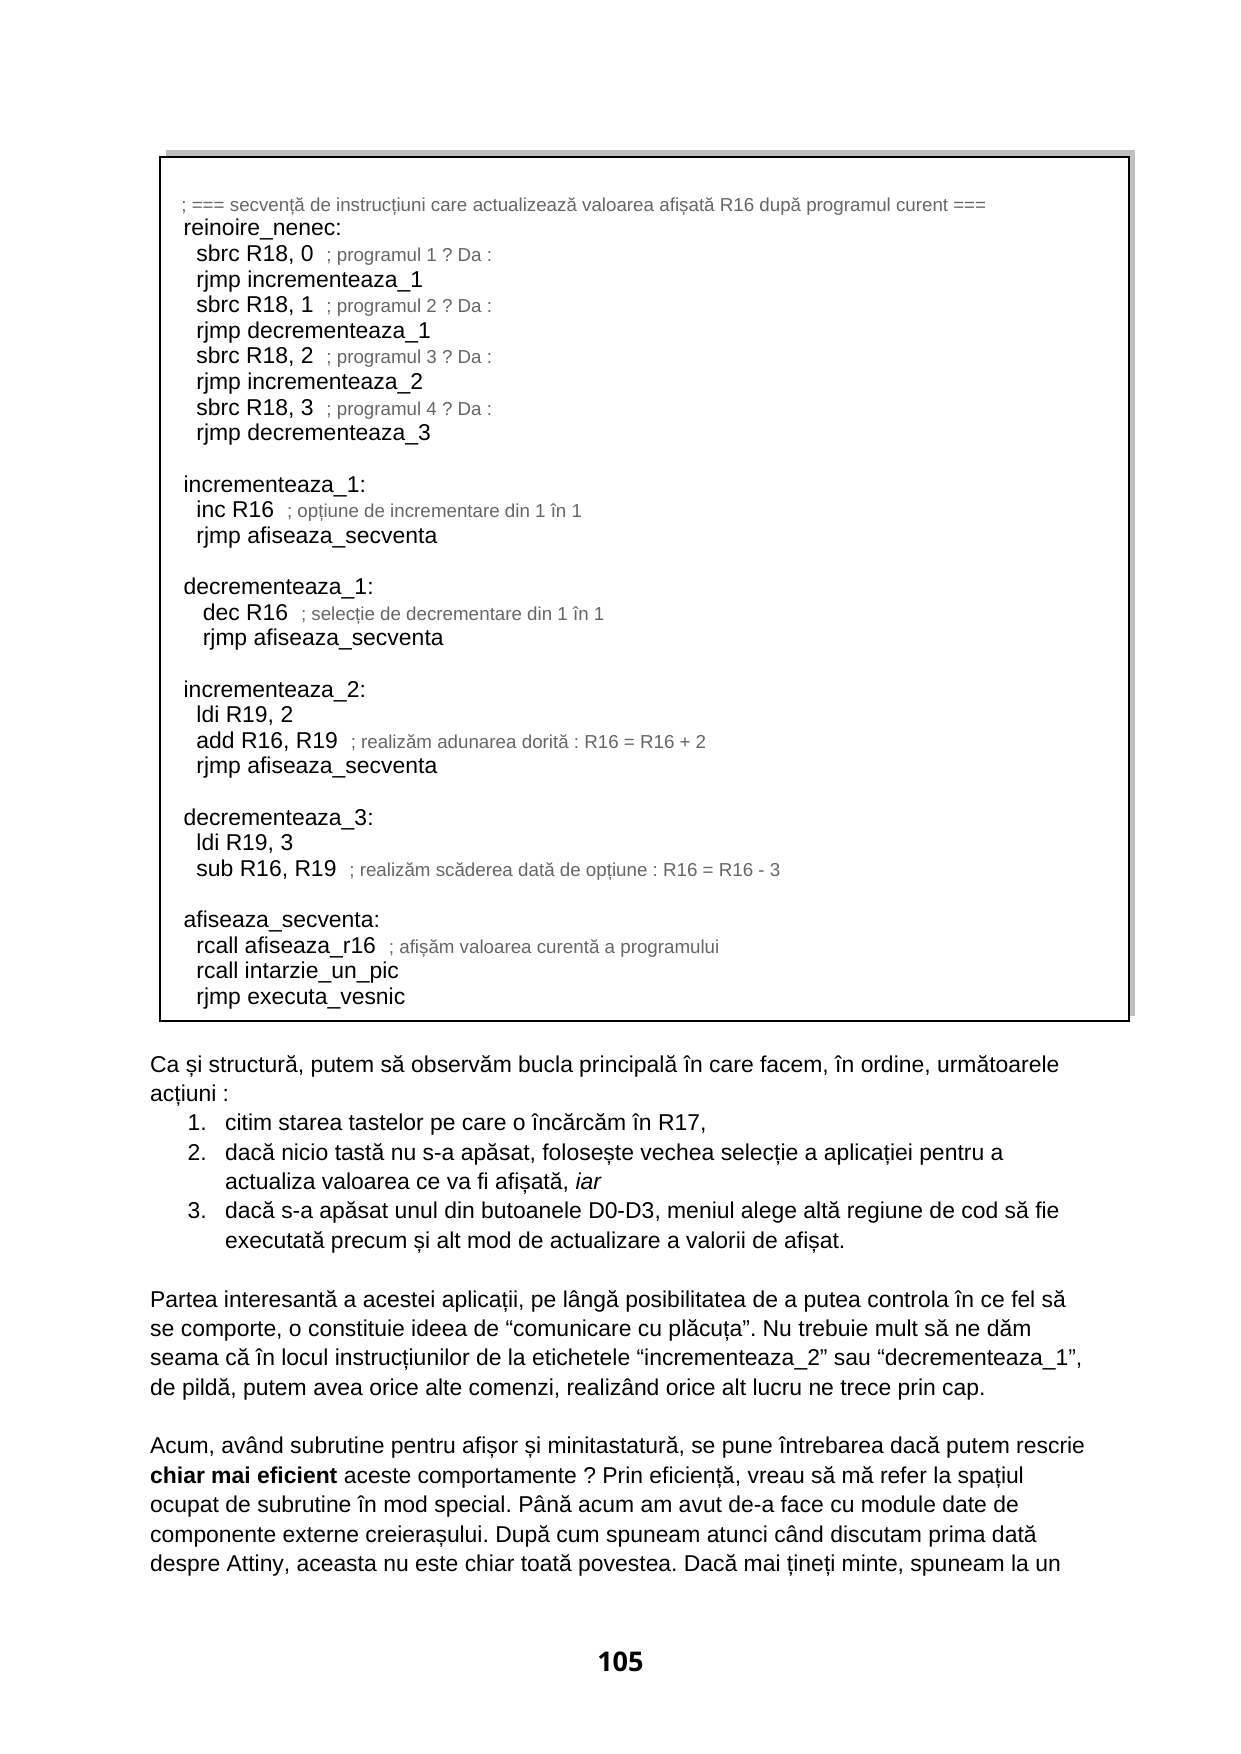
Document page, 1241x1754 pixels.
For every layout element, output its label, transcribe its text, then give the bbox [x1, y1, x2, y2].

list dacă s-a apăsat unul din butoanele D0-D3, meniul alege altă regiune de cod să fie executată precum și alt mod de actualizare a valorii de afișat. [187, 1198, 1091, 1253]
text Acum, având subrutine pentru afișor și minitastatură, se pune întrebarea dacă putem rescrie chiar mai eficient aceste comportamente ? Prin eficiență, vreau să mă refer la spațiul ocupat de subrutine în mod special. Până acum am avut de-a face cu module date de componente externe creierașului. După cum spuneam atunci când discutam prima dată despre Attiny, aceasta nu este chiar toată povestea. Dacă mai țineți minte, spuneam la un [150, 1433, 1091, 1576]
list dacă nicio tastă nu s-a apăsat, folosește vechea selecție a aplicației pentru a actualiza valoarea ce va fi afișată, iar [187, 1139, 1091, 1194]
table_header ; === secvență de instrucțiuni care actualizează valoarea afișată R16 după programul curent === reinoire_nenec: sbrc R18, 0 ; programul 1 ? Da : rjmp incrementeaza_1 sbrc R18, 1 ; programul 2 ? Da : rjmp decrementeaza_1 sbrc R18, 2 ; programul 3 ? Da : rjmp incrementeaza_2 sbrc R18, 3 ; programul 4 ? Da : rjmp decrementeaza_3 incrementeaza_1: inc R16 ; opțiune de incrementare din 1 în 1 rjmp afiseaza_secventa decrementeaza_1: dec R16 ; selecție de decrementare din 1 în 1 rjmp afiseaza_secventa incrementeaza_2: ldi R19, 2 add R16, R19 ; realizăm adunarea dorită : R16 = R16 + 2 rjmp afiseaza_secventa decrementeaza_3: ldi R19, 3 sub R16, R19 ; realizăm scăderea dată de opțiune : R16 = R16 - 3 afiseaza_secventa: rcall afiseaza_r16 ; afișăm valoarea curentă a programului rcall intarzie_un_pic rjmp executa_vesnic [161, 158, 1128, 1020]
text Ca și structură, putem să observăm bucla principală în care facem, în ordine, următoarele acțiuni : [150, 1051, 1091, 1106]
text Partea interesantă a acestei aplicații, pe lângă posibilitatea de a putea controla în ce fel să se comporte, o constituie ideea de “comunicare cu plăcuța”. Nu trebuie mult să ne dăm seama că în locul instrucțiunilor de la etichetele “incrementeaza_2” sau “decrementeaza_1”, de pildă, putem avea orice alte comenzi, realizând orice alt lucru ne trece prin cap. [150, 1286, 1091, 1400]
list citim starea tastelor pe care o încărcăm în R17, [187, 1110, 1091, 1136]
